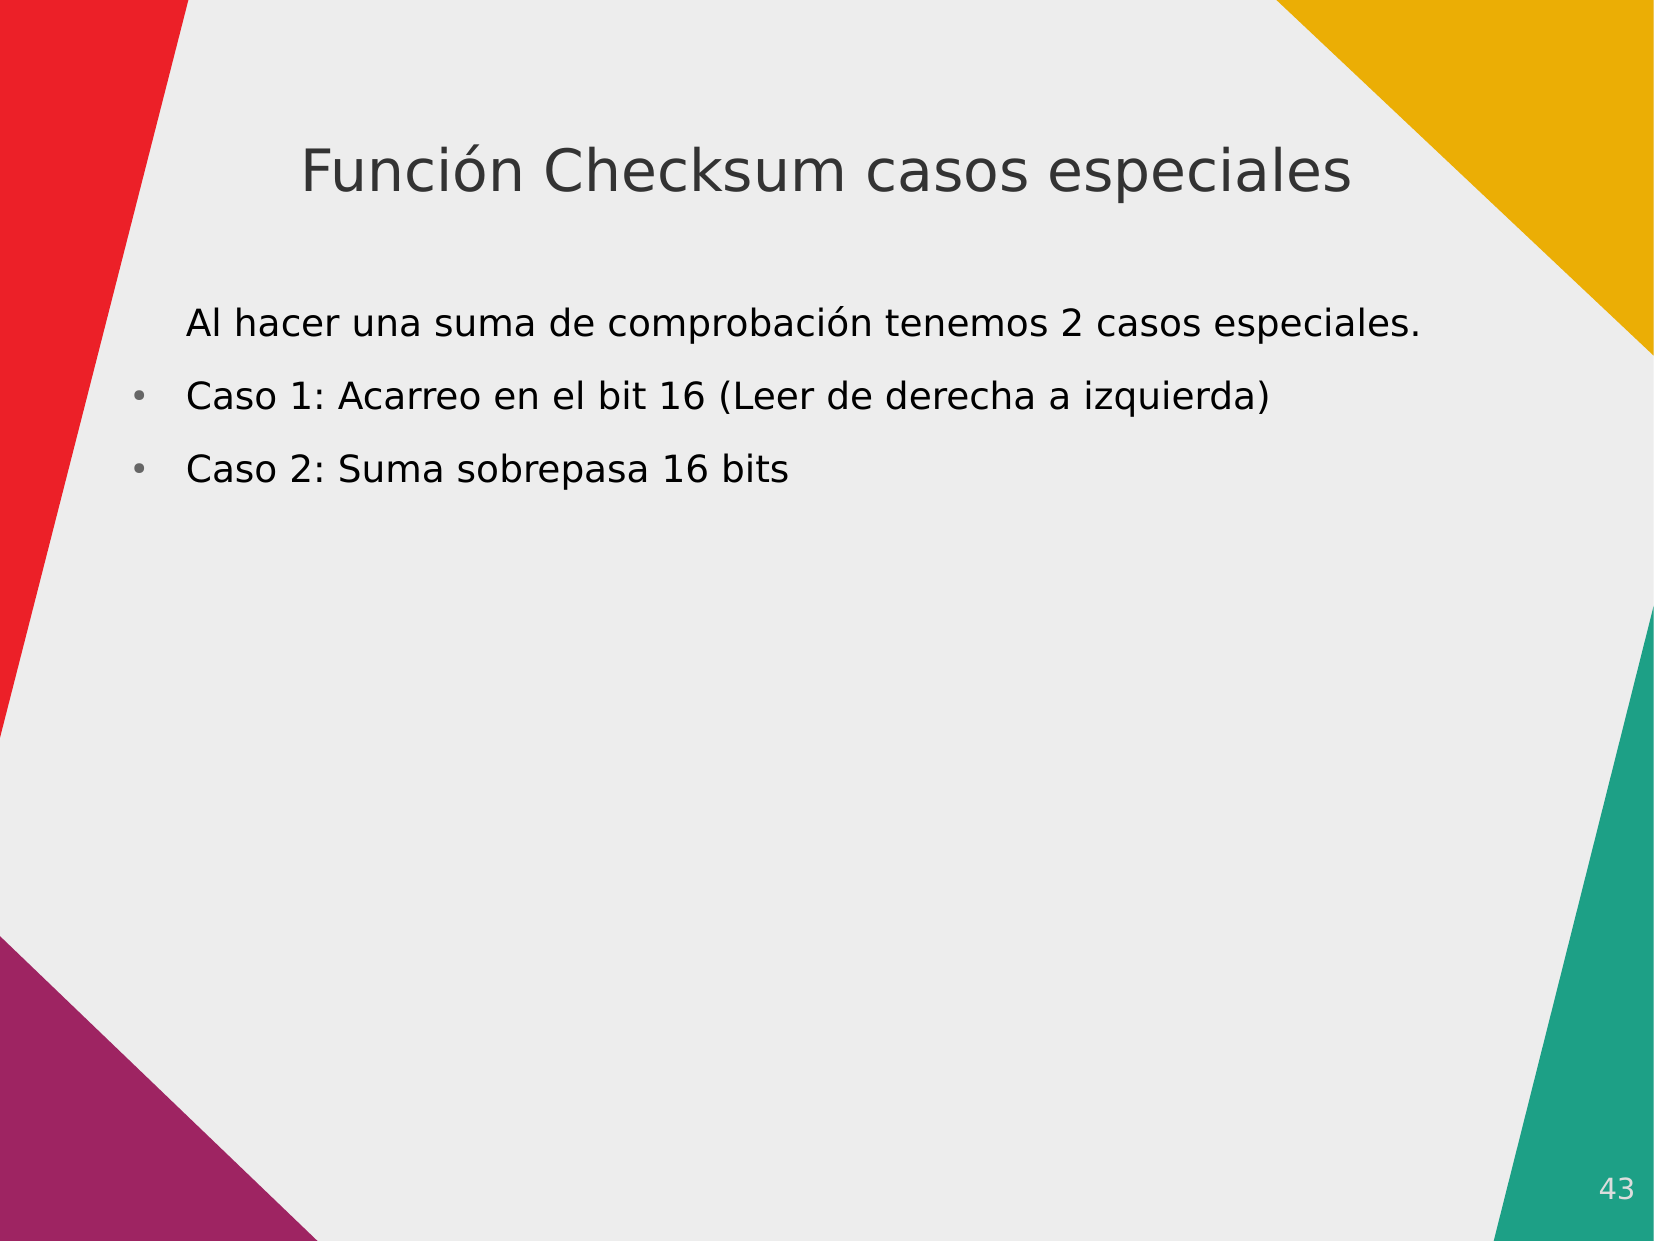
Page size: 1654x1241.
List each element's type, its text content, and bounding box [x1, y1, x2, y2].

title Función Checksum casos especiales [114, 73, 1539, 271]
list Al hacer una suma de comprobación tenemos 2 casos especiales. Caso 1: Acarreo en el bit 16 (Leer de derecha a izquierda) Caso 2: Suma sobrepasa 16 bits [114, 302, 1539, 1033]
